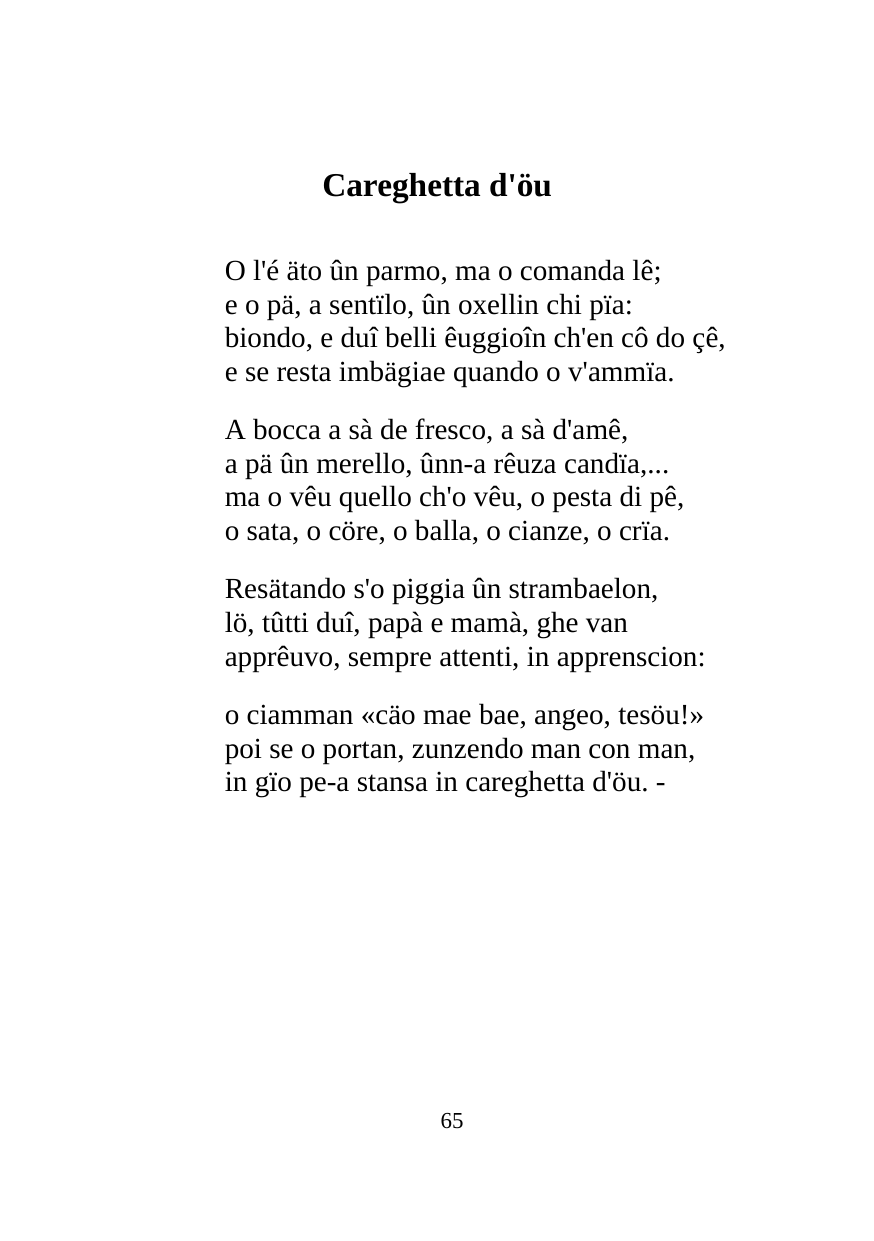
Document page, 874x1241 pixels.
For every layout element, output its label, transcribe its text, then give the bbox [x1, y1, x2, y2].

text A bocca a sà de fresco, a sà d'amê, a pä ûn merello, ûnn-a rêuza candïa,... ma o vêu quello ch'o vêu, o pesta di pê, o sata, o cöre, o balla, o cianze, o crïa. [224, 412, 768, 547]
subtitle Careghetta d'öu [106, 165, 768, 203]
text Resätando s'o piggia ûn strambaelon, lö, tûtti duî, papà e mamà, ghe van apprêuvo, sempre attenti, in apprenscion: [224, 572, 768, 672]
text O l'é äto ûn parmo, ma o comanda lê; e o pä, a sentïlo, ûn oxellin chi pïa: biondo, e duî belli êuggioîn ch'en cô do çê, e se resta imbägiae quando o v'ammïa. [224, 253, 768, 387]
text o ciamman «cäo mae bae, angeo, tesöu!» poi se o portan, zunzendo man con man, in gïo pe-a stansa in careghetta d'öu. - [224, 697, 768, 798]
